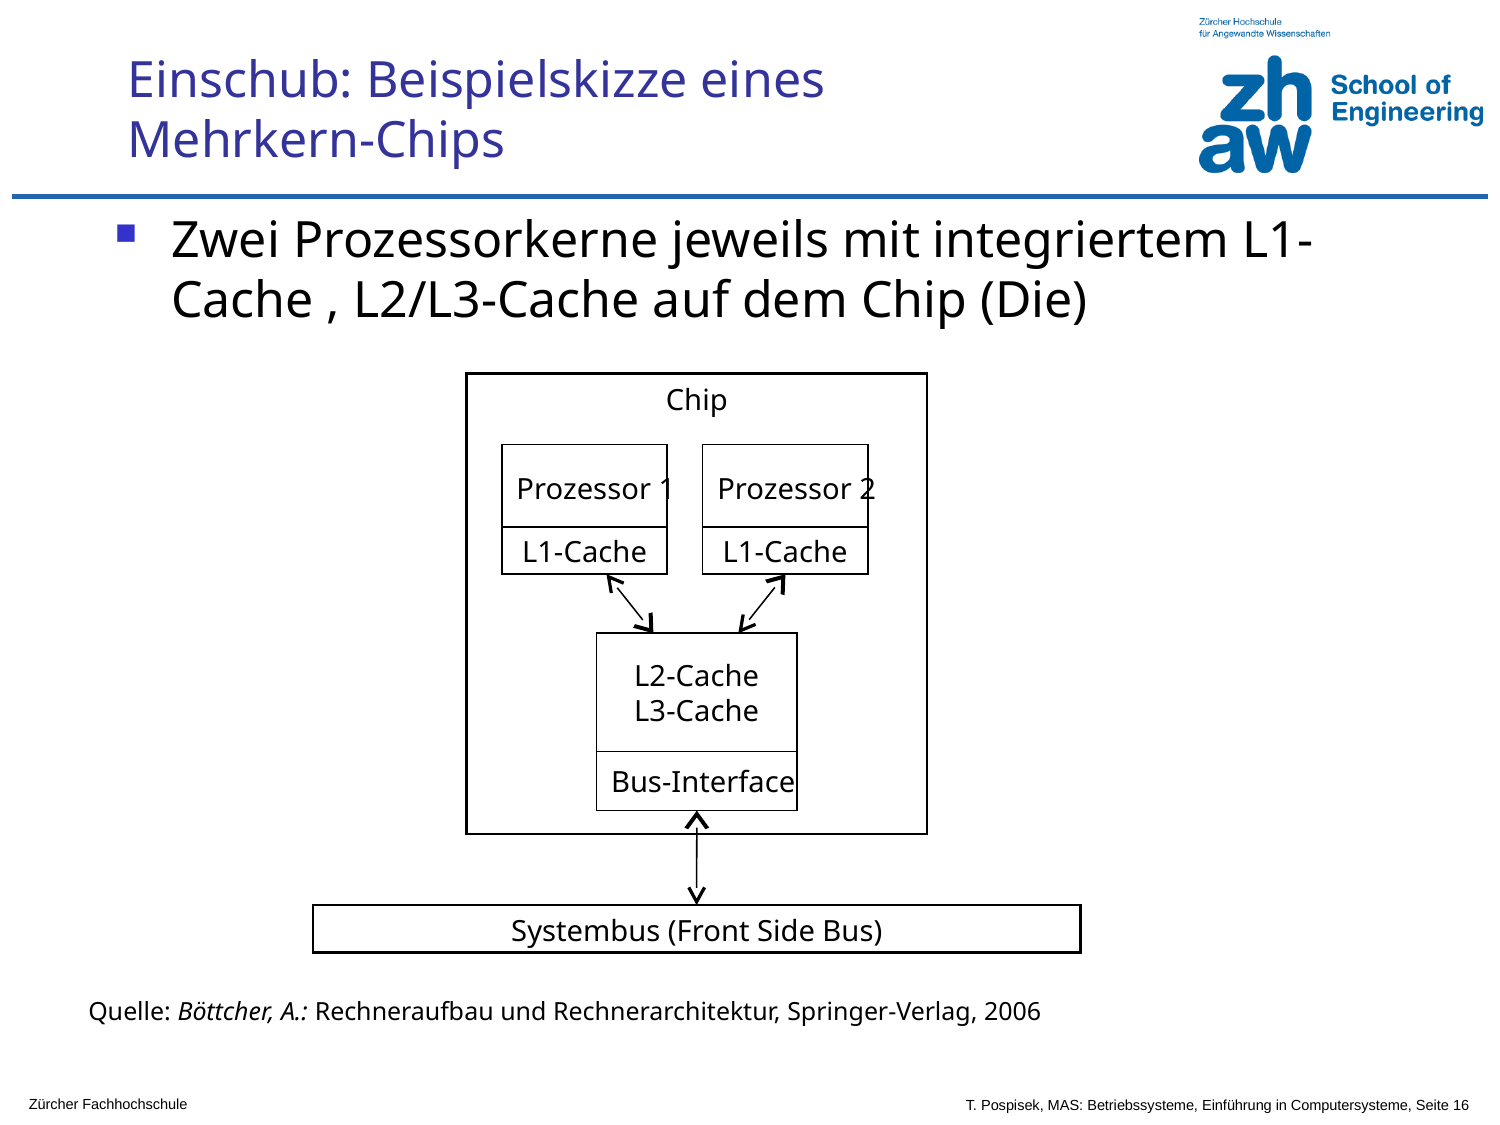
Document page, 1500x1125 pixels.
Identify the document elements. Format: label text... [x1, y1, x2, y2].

text_box Systembus (Front Side Bus) [312, 904, 1081, 953]
text_box Quelle: Böttcher, A.: Rechneraufbau und Rechnerarchitektur, Springer-Verlag, 2006 [73, 987, 1057, 1033]
title Einschub: Beispielskizze eines Mehrkern-Chips [112, 50, 1391, 175]
text_box Prozessor 2 [702, 444, 868, 527]
text_box Prozessor 1 [501, 444, 668, 527]
text_box L2-Cache L3-Cache [596, 633, 798, 751]
text_box Chip [466, 386, 928, 835]
text_box Bus-Interface [596, 751, 798, 811]
text_box L1-Cache [702, 527, 868, 575]
list Zwei Prozessorkerne jeweils mit integriertem L1-Cache , L2/L3-Cache auf dem Chip (Die) [99, 200, 1375, 386]
text_box L1-Cache [501, 527, 668, 575]
picture [1199, 18, 1483, 173]
